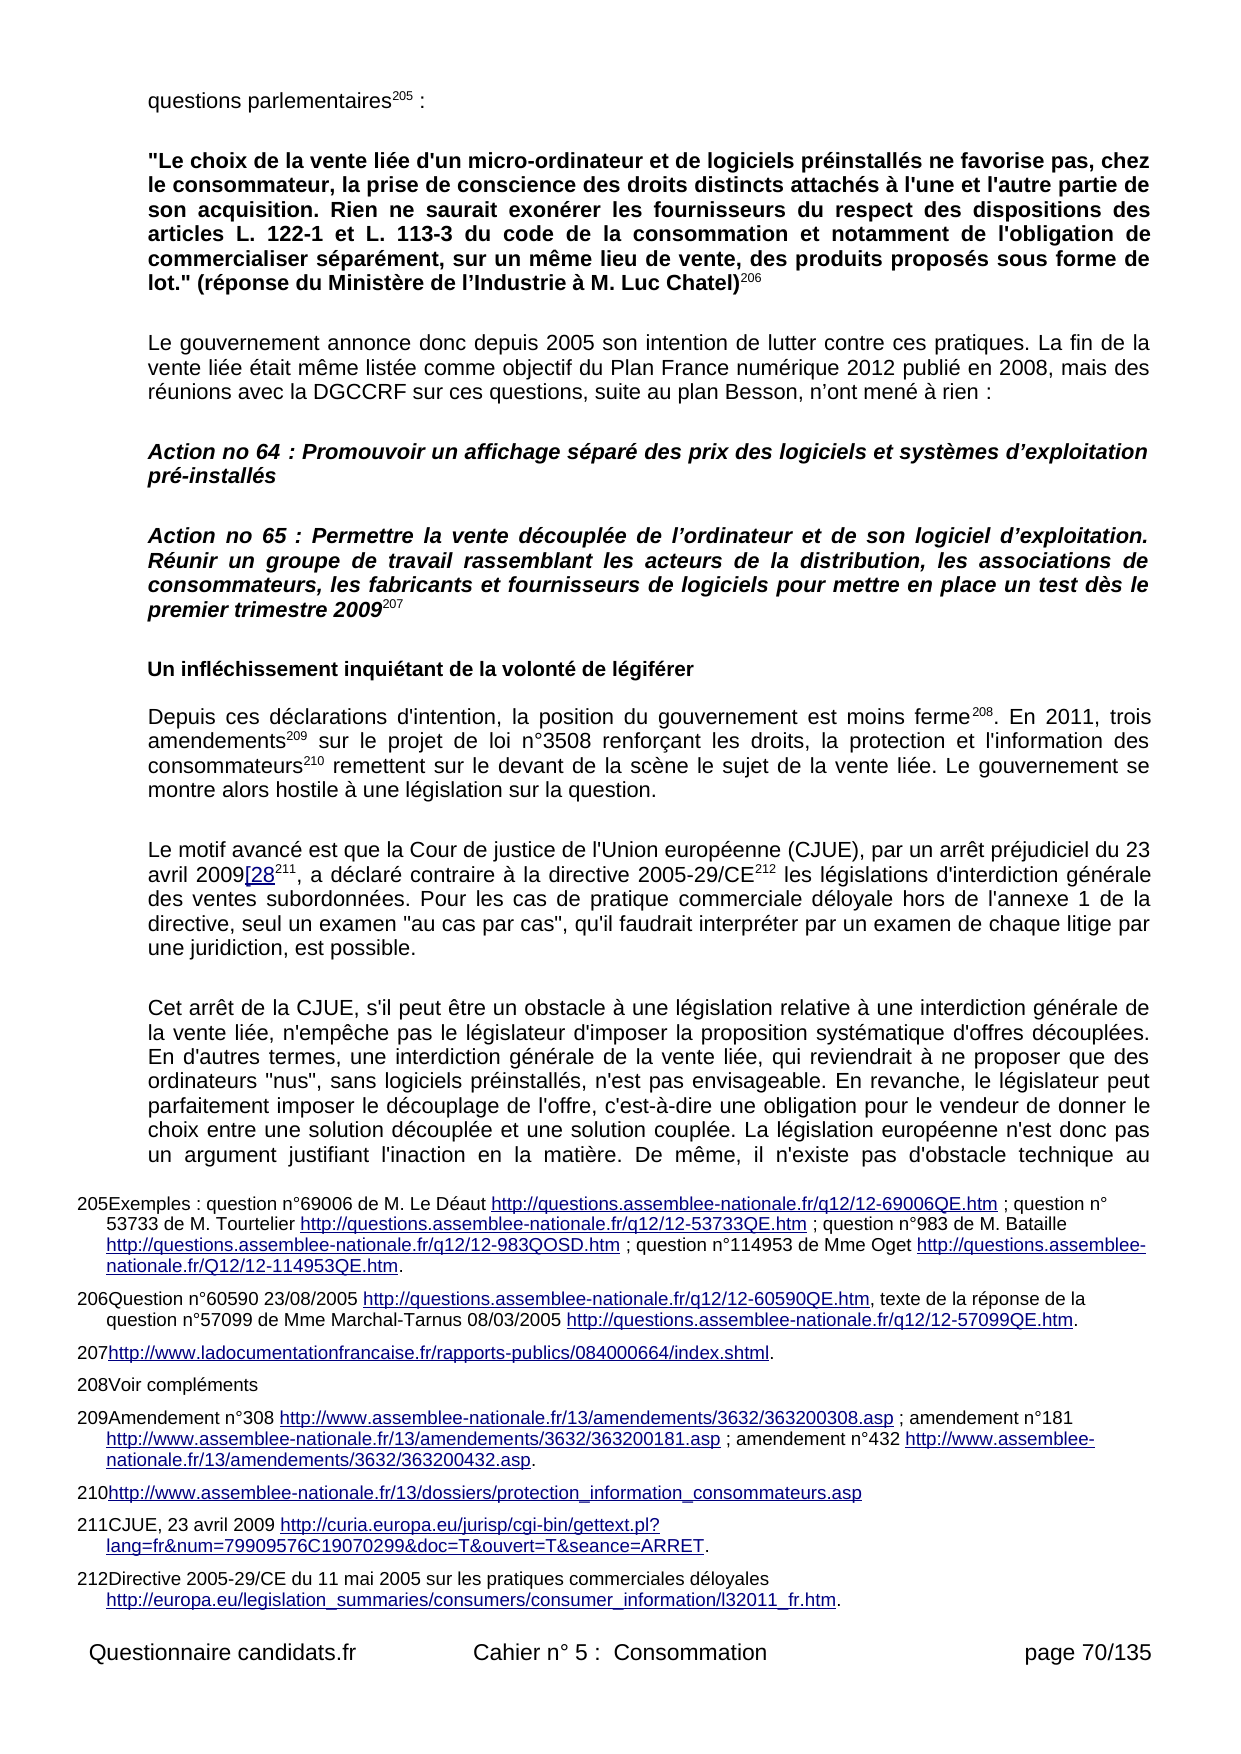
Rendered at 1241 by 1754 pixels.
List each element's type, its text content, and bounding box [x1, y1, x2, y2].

text CJUE, 23 avril 2009 http://curia.europa.eu/jurisp/cgi-bin/gettext.pl?lang=fr&num=79909576C19070299&doc=T&ouvert=T&seance=ARRET. [77, 1515, 1152, 1557]
text Cet arrêt de la CJUE, s'il peut être un obstacle à une législation relative à une interdiction générale de la vente liée, n'empêche pas le législateur d'imposer la proposition systématique d'offres découplées. En d'autres termes, une interdiction générale de la vente liée, qui reviendrait à ne proposer que des ordinateurs "nus", sans logiciels préinstallés, n'est pas envisageable. En revanche, le législateur peut parfaitement imposer le découplage de l'offre, c'est-à-dire une obligation pour le vendeur de donner le choix entre une solution découplée et une solution couplée. La législation européenne n'est donc pas un argument justifiant l'inaction en la matière. De même, il n'existe pas d'obstacle technique au [148, 996, 1152, 1167]
text Exemples : question n°69006 de M. Le Déaut http://questions.assemblee-nationale.fr/q12/12-69006QE.htm ; question n° 53733 de M. Tourtelier http://questions.assemblee-nationale.fr/q12/12-53733QE.htm ; question n°983 de M. Bataille http://questions.assemblee-nationale.fr/q12/12-983QOSD.htm ; question n°114953 de Mme Oget http://questions.assemblee-nationale.fr/Q12/12-114953QE.htm. [77, 1193, 1152, 1277]
text Amendement n°308 http://www.assemblee-nationale.fr/13/amendements/3632/363200308.asp ; amendement n°181 http://www.assemblee-nationale.fr/13/amendements/3632/363200181.asp ; amendement n°432 http://www.assemblee-nationale.fr/13/amendements/3632/363200432.asp. [77, 1407, 1152, 1470]
text Voir compléments [77, 1375, 1152, 1396]
text Action no 65 : Permettre la vente découplée de l’ordinateur et de son logiciel d’exploitation. Réunir un groupe de travail rassemblant les acteurs de la distribution, les associations de consommateurs, les fabricants et fournisseurs de logiciels pour mettre en place un test dès le premier trimestre 2009 [148, 524, 1152, 622]
text Le gouvernement annonce donc depuis 2005 son intention de lutter contre ces pratiques. La fin de la vente liée était même listée comme objectif du Plan France numérique 2012 publié en 2008, mais des réunions avec la DGCCRF sur ces questions, suite au plan Besson, n’ont mené à rien : [148, 331, 1152, 404]
text Directive 2005-29/CE du 11 mai 2005 sur les pratiques commerciales déloyales http://europa.eu/legislation_summaries/consumers/consumer_information/l32011_fr.htm. [77, 1568, 1152, 1610]
text Action no 64 : Promouvoir un affichage séparé des prix des logiciels et systèmes d’exploitation pré-installés [148, 439, 1152, 488]
text Question n°60590 23/08/2005 http://questions.assemblee-nationale.fr/q12/12-60590QE.htm, texte de la réponse de la question n°57099 de Mme Marchal-Tarnus 08/03/2005 http://questions.assemblee-nationale.fr/q12/12-57099QE.htm. [77, 1288, 1152, 1330]
text Le motif avancé est que la Cour de justice de l'Union européenne (CJUE), par un arrêt préjudiciel du 23 avril 2009[28, a déclaré contraire à la directive 2005-29/CE les législations d'interdiction générale des ventes subordonnées. Pour les cas de pratique commerciale déloyale hors de l'annexe 1 de la directive, seul un examen "au cas par cas", qu'il faudrait interpréter par un examen de chaque litige par une juridiction, est possible. [148, 838, 1152, 960]
text http://www.ladocumentationfrancaise.fr/rapports-publics/084000664/index.shtml. [77, 1342, 1152, 1363]
text "Le choix de la vente liée d'un micro-ordinateur et de logiciels préinstallés ne favorise pas, chez le consommateur, la prise de conscience des droits distincts attachés à l'une et l'autre partie de son acquisition. Rien ne saurait exonérer les fournisseurs du respect des dispositions des articles L. 122-1 et L. 113-3 du code de la consommation et notamment de l'obligation de commercialiser séparément, sur un même lieu de vente, des produits proposés sous forme de lot." (réponse du Ministère de l’Industrie à M. Luc Chatel) [148, 148, 1152, 295]
text Depuis ces déclarations d'intention, la position du gouvernement est moins ferme. En 2011, trois amendements sur le projet de loi n°3508 renforçant les droits, la protection et l'information des consommateurs remettent sur le devant de la scène le sujet de la vente liée. Le gouvernement se montre alors hostile à une législation sur la question. [148, 704, 1152, 802]
text questions parlementaires : [148, 88, 1152, 113]
text http://www.assemblee-nationale.fr/13/dossiers/protection_information_consommateurs.asp [77, 1482, 1152, 1503]
subtitle Un infléchissement inquiétant de la volonté de légiférer [147, 657, 1152, 681]
